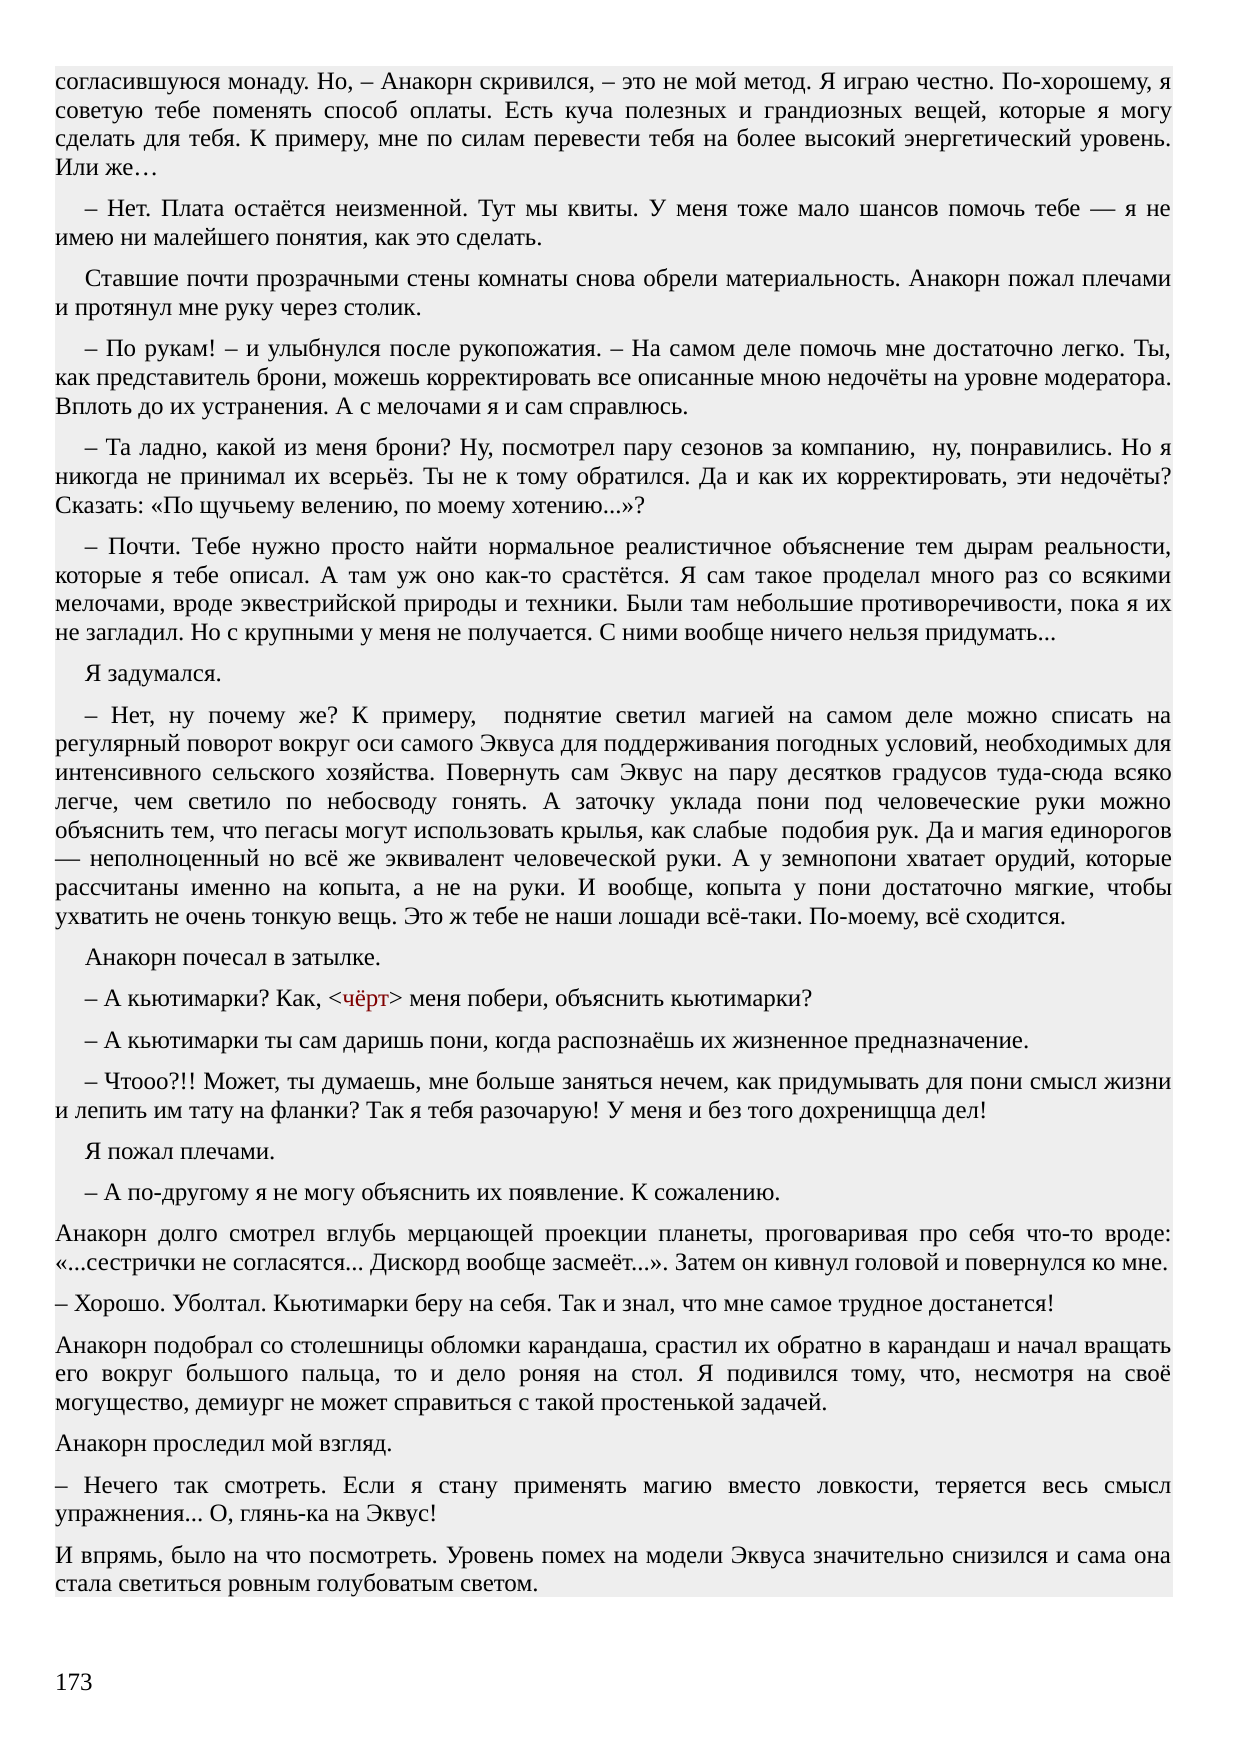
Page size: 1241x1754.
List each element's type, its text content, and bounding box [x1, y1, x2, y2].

text Анакорн подобрал со столешницы обломки карандаша, срастил их обратно в карандаш и начал вращать его вокруг большого пальца, то и дело роняя на стол. Я подивился тому, что, несмотря на своё могущество, демиург не может справиться с такой простенькой задачей. [55, 1330, 1173, 1416]
text Анакорн долго смотрел вглубь мерцающей проекции планеты, проговаривая про себя что-то вроде: «...сестрички не согласятся... Дискорд вообще засмеёт...». Затем он кивнул головой и повернулся ко мне. [55, 1218, 1173, 1276]
text Анакорн проследил мой взгляд. [55, 1428, 1173, 1457]
text – А по-другому я не могу объяснить их появление. К сожалению. [55, 1177, 1173, 1206]
text Анакорн почесал в затылке. [55, 942, 1173, 971]
text – По рукам! – и улыбнулся после рукопожатия. – На самом деле помочь мне достаточно легко. Ты, как представитель брони, можешь корректировать все описанные мною недочёты на уровне модератора. Вплоть до их устранения. А с мелочами я и сам справлюсь. [55, 333, 1173, 420]
text И впрямь, было на что посмотреть. Уровень помех на модели Эквуса значительно снизился и сама она стала светиться ровным голубоватым светом. [55, 1540, 1173, 1597]
text – Хорошо. Уболтал. Кьютимарки беру на себя. Так и знал, что мне самое трудное достанется! [55, 1288, 1173, 1317]
text Я пожал плечами. [55, 1136, 1173, 1165]
text – Нет, ну почему же? К примеру, поднятие светил магией на самом деле можно списать на регулярный поворот вокруг оси самого Эквуса для поддерживания погодных условий, необходимых для интенсивного сельского хозяйства. Повернуть сам Эквус на пару десятков градусов туда-сюда всяко легче, чем светило по небосводу гонять. А заточку уклада пони под человеческие руки можно объяснить тем, что пегасы могут использовать крылья, как слабые подобия рук. Да и магия единорогов — неполноценный но всё же эквивалент человеческой руки. А у земнопони хватает орудий, которые рассчитаны именно на копыта, а не на руки. И вообще, копыта у пони достаточно мягкие, чтобы ухватить не очень тонкую вещь. Это ж тебе не наши лошади всё-таки. По-моему, всё сходится. [55, 700, 1173, 930]
text – Почти. Тебе нужно просто найти нормальное реалистичное объяснение тем дырам реальности, которые я тебе описал. А там уж оно как-то срастётся. Я сам такое проделал много раз со всякими мелочами, вроде эквестрийской природы и техники. Были там небольшие противоречивости, пока я их не загладил. Но с крупными у меня не получается. С ними вообще ничего нельзя придумать... [55, 531, 1173, 646]
text – Чтооо?!! Может, ты думаешь, мне больше заняться нечем, как придумывать для пони смысл жизни и лепить им тату на фланки? Так я тебя разочарую! У меня и без того дохренищща дел! [55, 1066, 1173, 1123]
text – А кьютимарки? Как, <чёрт> меня побери, объяснить кьютимарки? [55, 983, 1173, 1012]
text – Нечего так смотреть. Если я стану применять магию вместо ловкости, теряется весь смысл упражнения... О, глянь-ка на Эквус! [55, 1470, 1173, 1527]
text Я задумался. [55, 658, 1173, 687]
text Ставшие почти прозрачными стены комнаты снова обрели материальность. Анакорн пожал плечами и протянул мне руку через столик. [55, 263, 1173, 321]
text – Та ладно, какой из меня брони? Ну, посмотрел пару сезонов за компанию, ну, понравились. Но я никогда не принимал их всерьёз. Ты не к тому обратился. Да и как их корректировать, эти недочёты? Сказать: «По щучьему велению, по моему хотению...»? [55, 432, 1173, 518]
text – Нет. Плата остаётся неизменной. Тут мы квиты. У меня тоже мало шансов помочь тебе — я не имею ни малейшего понятия, как это сделать. [55, 193, 1173, 251]
text согласившуюся монаду. Но, – Анакорн скривился, – это не мой метод. Я играю честно. По-хорошему, я советую тебе поменять способ оплаты. Есть куча полезных и грандиозных вещей, которые я могу сделать для тебя. К примеру, мне по силам перевести тебя на более высокий энергетический уровень. Или же… [55, 66, 1173, 181]
text – А кьютимарки ты сам даришь пони, когда распознаёшь их жизненное предназначение. [55, 1025, 1173, 1053]
